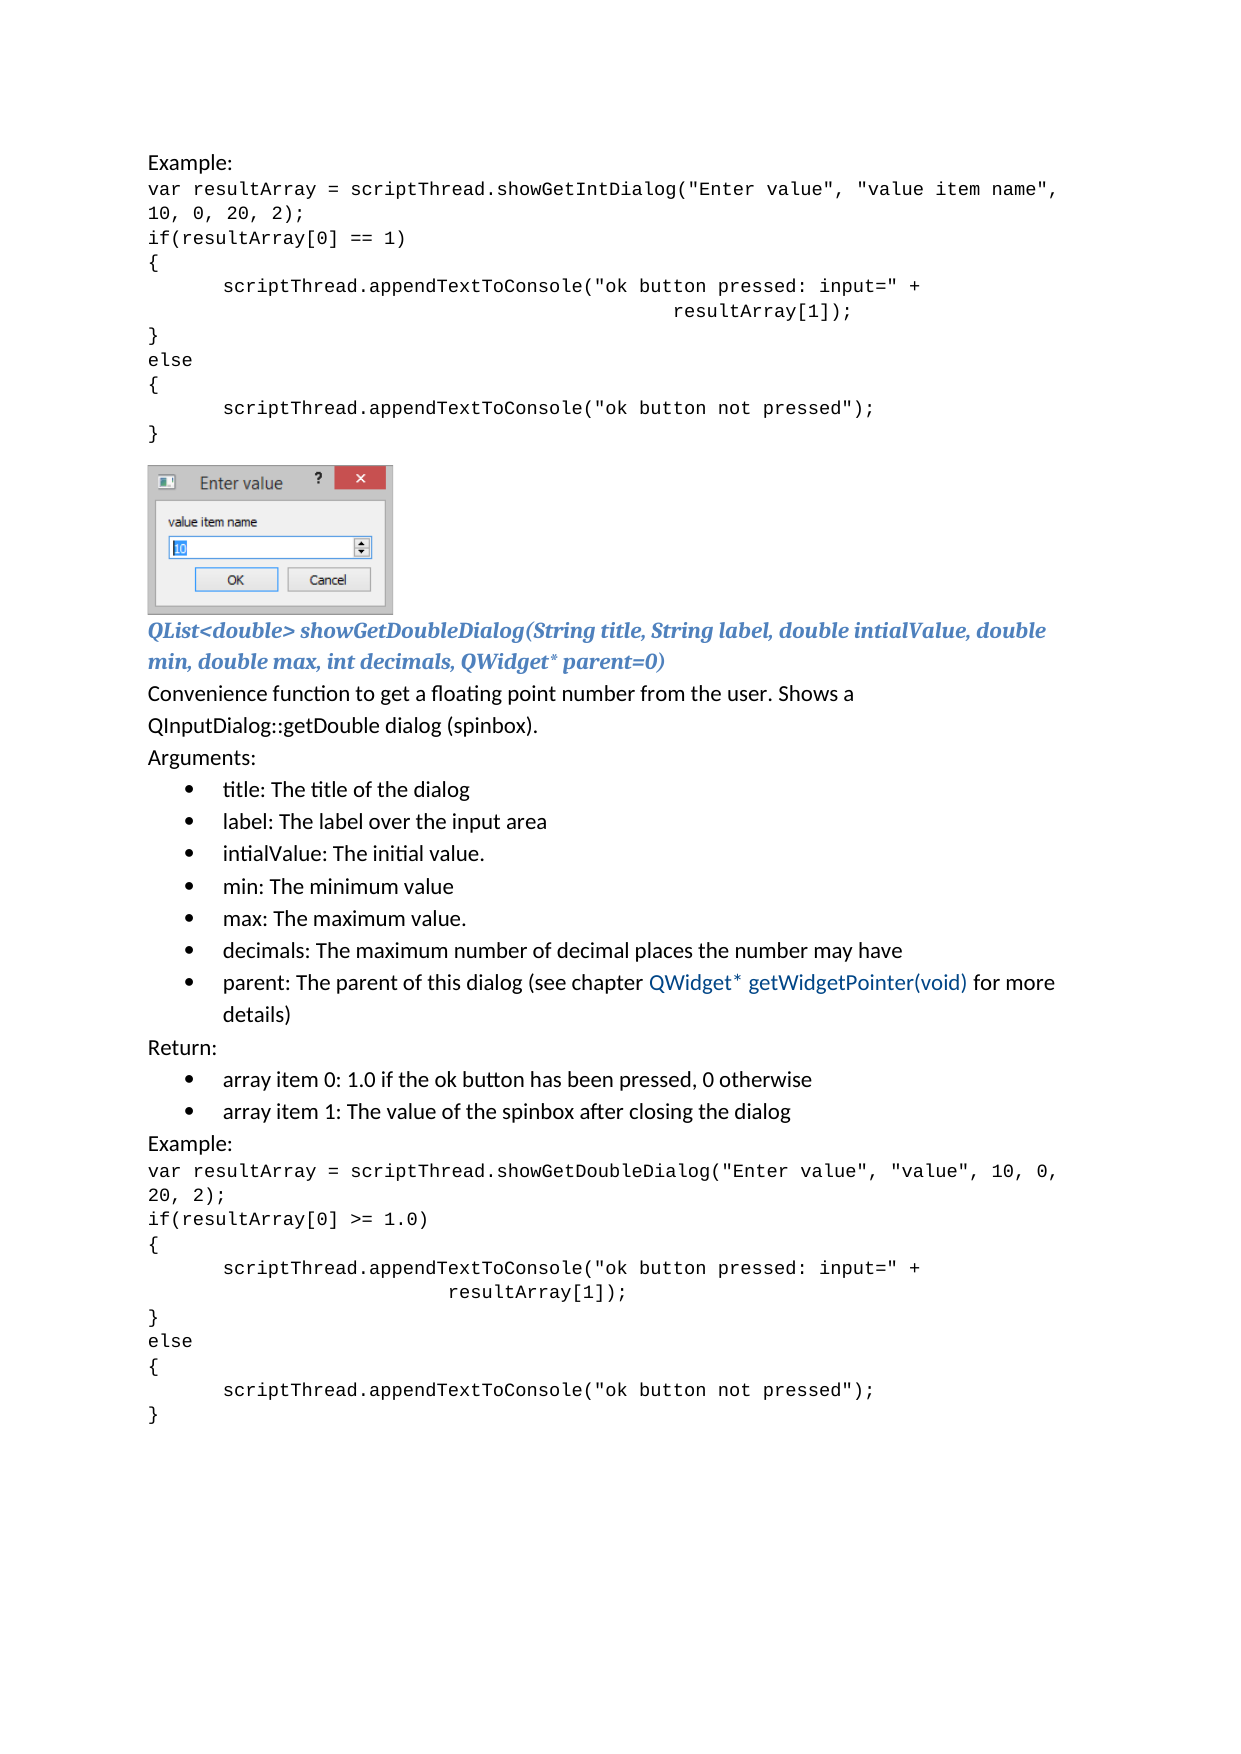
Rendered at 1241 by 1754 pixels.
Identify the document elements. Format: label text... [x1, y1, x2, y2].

text { [148, 1234, 1093, 1256]
text else [148, 1332, 1093, 1353]
list parent: The parent of this dialog (see chapter QWidget* getWidgetPointer(void) for more details) [185, 968, 1093, 1028]
list title: The title of the dialog [185, 775, 1093, 803]
text scriptThread.appendTextToConsole("ok button pressed: input=" + resultArray[1]); [148, 1259, 1093, 1304]
text Arguments: [148, 743, 1093, 771]
text { [148, 1356, 1093, 1378]
text Example: [148, 1129, 1093, 1157]
text { [148, 253, 1093, 274]
list label: The label over the input area [185, 807, 1093, 835]
text Example: [148, 148, 1093, 176]
list array item 1: The value of the spinbox after closing the dialog [185, 1097, 1093, 1125]
list min: The minimum value [185, 872, 1093, 900]
text var resultArray = scriptThread.showGetDoubleDialog("Enter value", "value", 10, 0, 20, 2); [148, 1161, 1093, 1207]
text if(resultArray[0] == 1) [148, 228, 1093, 250]
text scriptThread.appendTextToConsole("ok button not pressed"); [148, 1381, 1093, 1402]
text else [148, 350, 1093, 372]
text Convenience function to get a floating point number from the user. Shows a QInputDialog::getDouble dialog (spinbox). [148, 679, 1093, 739]
text } [148, 326, 1093, 347]
text } [148, 1308, 1093, 1329]
text scriptThread.appendTextToConsole("ok button not pressed"); [148, 399, 1093, 420]
subtitle QList<double> showGetDoubleDialog(String title, String label, double intialValue, double min, double max, int decimals, QWidget* parent=0) [148, 451, 1093, 675]
list array item 0: 1.0 if the ok button has been pressed, 0 otherwise [185, 1065, 1093, 1093]
text var resultArray = scriptThread.showGetIntDialog("Enter value", "value item name", 10, 0, 20, 2); [148, 180, 1093, 225]
list max: The maximum value. [185, 904, 1093, 932]
text } [148, 423, 1093, 445]
text Return: [148, 1033, 1093, 1061]
list intialValue: The initial value. [185, 839, 1093, 868]
picture [147, 465, 394, 615]
list decimals: The maximum number of decimal places the number may have [185, 936, 1093, 964]
text scriptThread.appendTextToConsole("ok button pressed: input=" + resultArray[1]); [148, 277, 1093, 323]
text if(resultArray[0] >= 1.0) [148, 1210, 1093, 1231]
text { [148, 375, 1093, 396]
text } [148, 1405, 1093, 1426]
